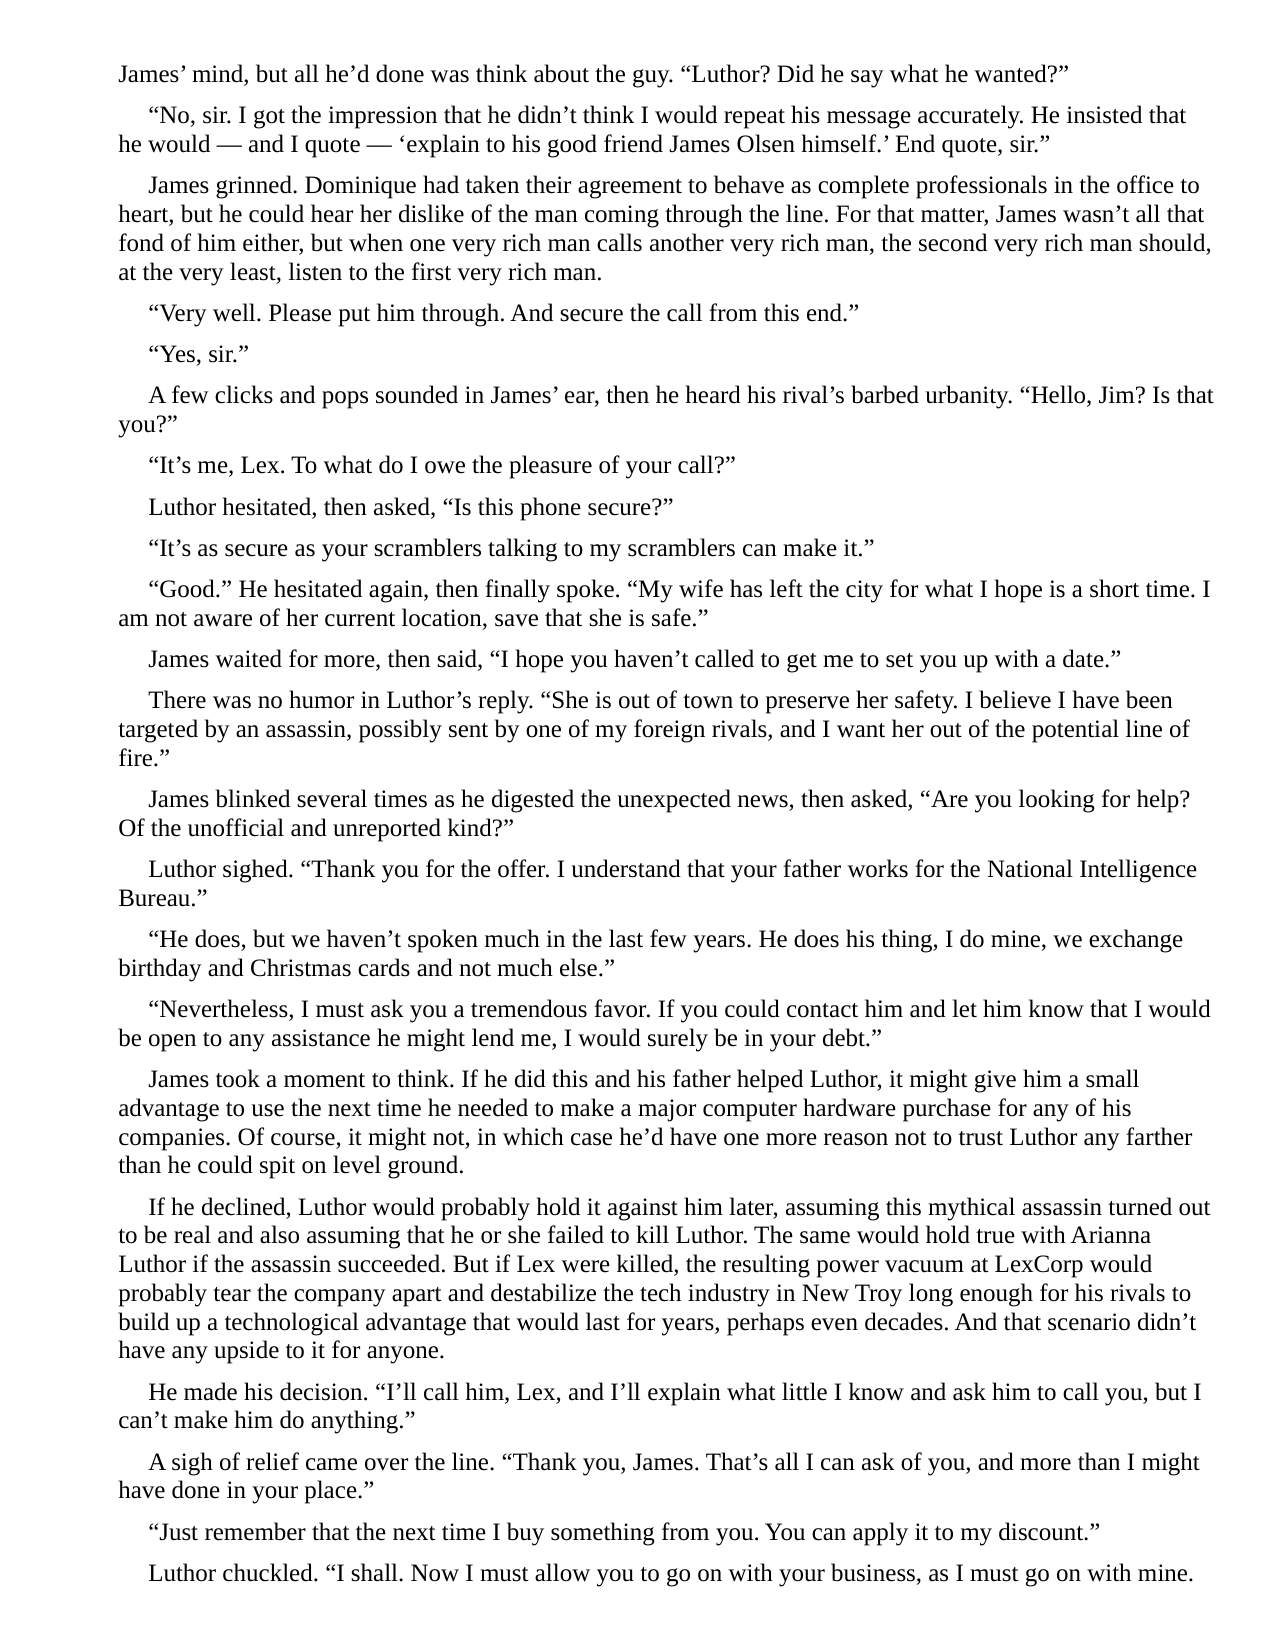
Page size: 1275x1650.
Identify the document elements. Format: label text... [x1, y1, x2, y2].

text “It’s as secure as your scramblers talking to my scramblers can make it.” [118, 533, 1216, 562]
text If he declined, Luthor would probably hold it against him later, assuming this mythical assassin turned out to be real and also assuming that he or she failed to kill Luthor. The same would hold true with Arianna Luthor if the assassin succeeded. But if Lex were killed, the resulting power vacuum at LexCorp would probably tear the company apart and destabilize the tech industry in New Troy long enough for his rivals to build up a technological advantage that would last for years, perhaps even decades. And that scenario didn’t have any upside to it for anyone. [118, 1192, 1216, 1364]
text “Good.” He hesitated again, then finally spoke. “My wife has left the city for what I hope is a short time. I am not aware of her current location, save that she is safe.” [118, 574, 1216, 632]
text “He does, but we haven’t spoken much in the last few years. He does his thing, I do mine, we exchange birthday and Christmas cards and not much else.” [118, 924, 1216, 982]
text A sigh of relief came over the line. “Thank you, James. That’s all I can ask of you, and more than I might have done in your place.” [118, 1447, 1216, 1504]
text There was no humor in Luthor’s reply. “She is out of town to preserve her safety. I believe I have been targeted by an assassin, possibly sent by one of my foreign rivals, and I want her out of the potential line of fire.” [118, 685, 1216, 772]
text He made his decision. “I’ll call him, Lex, and I’ll explain what little I know and ask him to call you, but I can’t make him do anything.” [118, 1377, 1216, 1434]
text James’ mind, but all he’d done was think about the guy. “Luthor? Did he say what he wanted?” [118, 59, 1216, 88]
text “Nevertheless, I must ask you a tremendous favor. If you could contact him and let him know that I would be open to any assistance he might lend me, I would surely be in your debt.” [118, 994, 1216, 1052]
text James grinned. Dominique had taken their agreement to behave as complete professionals in the office to heart, but he could hear her dislike of the man coming through the line. For that matter, James wasn’t all that fond of him either, but when one very rich man calls another very rich man, the second very rich man should, at the very least, listen to the first very rich man. [118, 170, 1216, 285]
text “Yes, sir.” [118, 339, 1216, 368]
text Luthor hesitated, then asked, “Is this phone secure?” [118, 492, 1216, 520]
text “Just remember that the next time I buy something from you. You can apply it to my discount.” [118, 1517, 1216, 1545]
text James took a moment to think. If he did this and his father helped Luthor, it might give him a small advantage to use the next time he needed to make a major computer hardware purchase for any of his companies. Of course, it might not, in which case he’d have one more reason not to trust Luthor any farther than he could spit on level ground. [118, 1064, 1216, 1179]
text “It’s me, Lex. To what do I owe the pleasure of your call?” [118, 450, 1216, 479]
text Luthor chuckled. “I shall. Now I must allow you to go on with your business, as I must go on with mine. [118, 1558, 1216, 1587]
text James blinked several times as he digested the unexpected news, then asked, “Are you looking for help? Of the unofficial and unreported kind?” [118, 784, 1216, 842]
text A few clicks and pops sounded in James’ ear, then he heard his rival’s barbed urbanity. “Hello, Jim? Is that you?” [118, 380, 1216, 438]
text Luthor sighed. “Thank you for the offer. I understand that your father works for the National Intelligence Bureau.” [118, 854, 1216, 912]
text James waited for more, then said, “I hope you haven’t called to get me to set you up with a date.” [118, 644, 1216, 673]
text “Very well. Please put him through. And secure the call from this end.” [118, 298, 1216, 327]
text “No, sir. I got the impression that he didn’t think I would repeat his message accurately. He insisted that he would — and I quote — ‘explain to his good friend James Olsen himself.’ End quote, sir.” [118, 100, 1216, 158]
